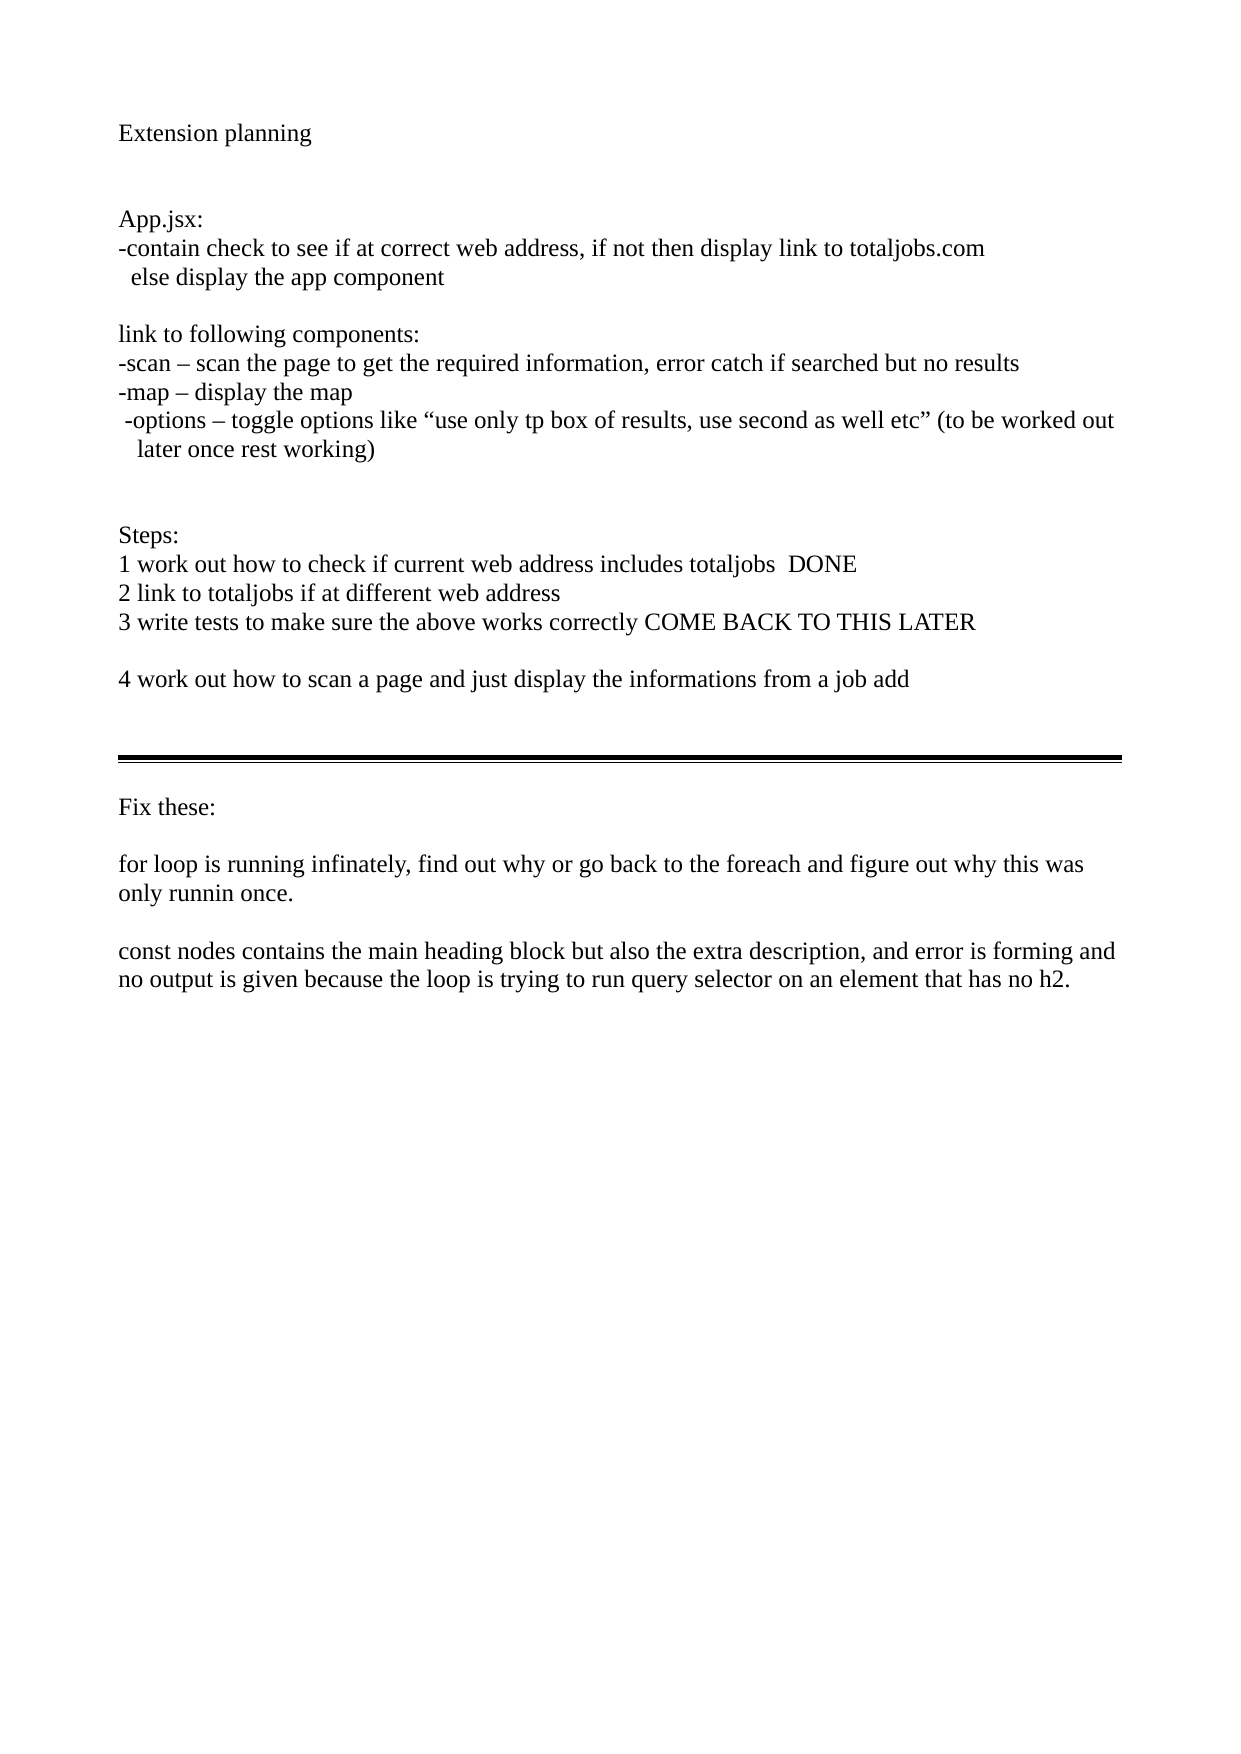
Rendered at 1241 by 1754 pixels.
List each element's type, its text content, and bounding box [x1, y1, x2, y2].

text 3 write tests to make sure the above works correctly COME BACK TO THIS LATER [118, 607, 1122, 636]
text 2 link to totaljobs if at different web address [118, 578, 1122, 607]
text Extension planning [118, 118, 1122, 147]
text for loop is running infinately, find out why or go back to the foreach and figure out why this was only runnin once. [118, 849, 1122, 907]
text -scan – scan the page to get the required information, error catch if searched but no results [118, 348, 1122, 377]
text later once rest working) [118, 434, 1122, 463]
text else display the app component [118, 262, 1122, 291]
text -options – toggle options like “use only tp box of results, use second as well etc” (to be worked out [118, 406, 1122, 434]
text -map – display the map [118, 377, 1122, 406]
text Fix these: [118, 792, 1122, 821]
text App.jsx: [118, 204, 1122, 233]
text Steps: [118, 521, 1122, 549]
text const nodes contains the main heading block but also the extra description, and error is forming and no output is given because the loop is trying to run query selector on an element that has no h2. [118, 936, 1122, 993]
text 1 work out how to check if current web address includes totaljobs DONE [118, 549, 1122, 578]
text 4 work out how to scan a page and just display the informations from a job add [118, 664, 1122, 693]
text link to following components: [118, 319, 1122, 348]
text -contain check to see if at correct web address, if not then display link to totaljobs.com [118, 233, 1122, 262]
